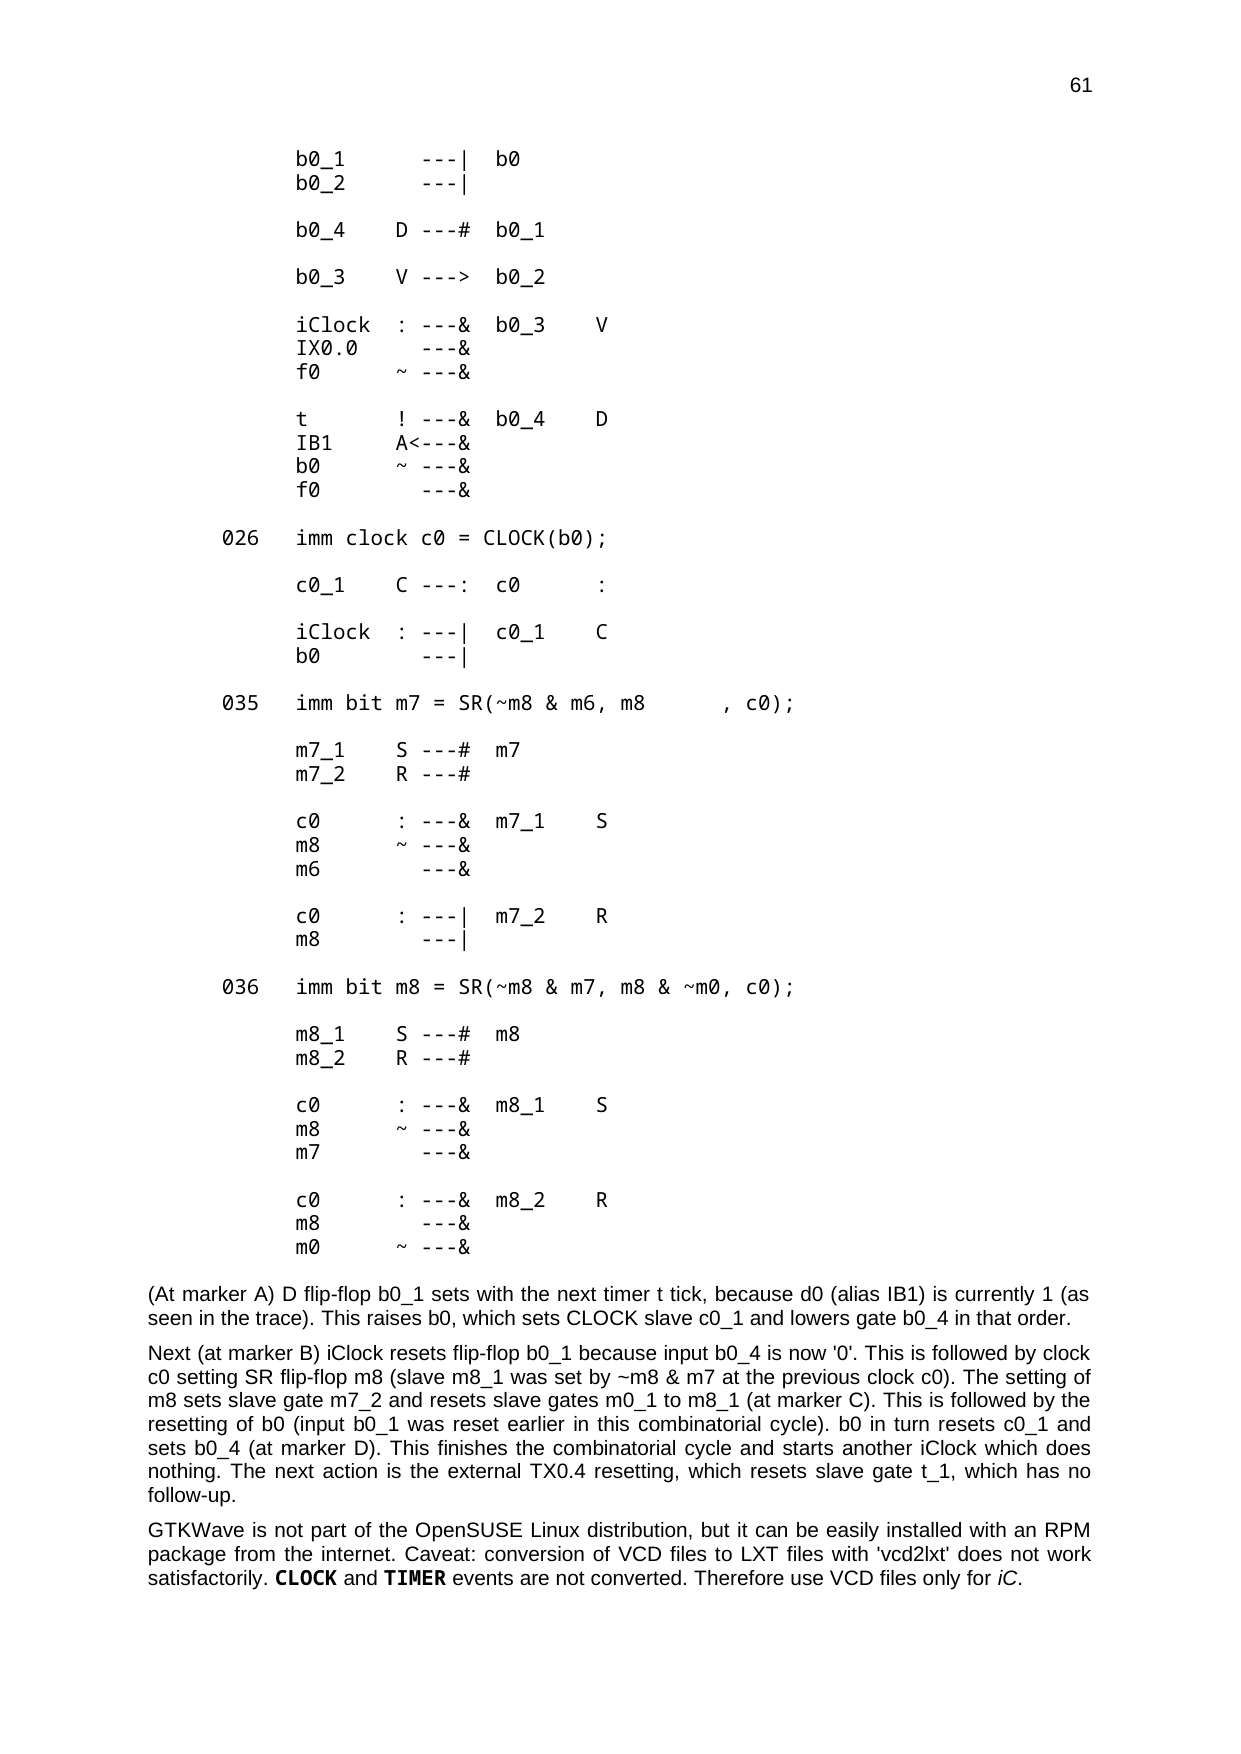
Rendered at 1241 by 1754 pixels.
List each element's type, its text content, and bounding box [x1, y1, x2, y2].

text t ! ---& b0_4 D [222, 408, 1092, 431]
text (At marker A) D flip-flop b0_1 sets with the next timer t tick, because d0 (alias IB1) is currently 1 (as seen in the trace). This raises b0, which sets CLOCK slave c0_1 and lowers gate b0_4 in that order. [148, 1283, 1092, 1330]
text c0 : ---| m7_2 R [222, 904, 1092, 928]
text b0_4 D ---# b0_1 [222, 219, 1092, 242]
text Next (at marker B) iClock resets flip-flop b0_1 because input b0_4 is now '0'. This is followed by clock c0 setting SR flip-flop m8 (slave m8_1 was set by ~m8 & m7 at the previous clock c0). The setting of m8 sets slave gate m7_2 and resets slave gates m0_1 to m8_1 (at marker C). This is followed by the resetting of b0 (input b0_1 was reset earlier in this combinatorial cycle). b0 in turn resets c0_1 and sets b0_4 (at marker D). This finishes the combinatorial cycle and starts another iClock which does nothing. The next action is the external TX0.4 resetting, which resets slave gate t_1, which has no follow-up. [148, 1342, 1092, 1507]
text f0 ~ ---& [222, 361, 1092, 384]
text iClock : ---& b0_3 V [222, 313, 1092, 337]
text iClock : ---| c0_1 C [222, 621, 1092, 644]
text m7_2 R ---# [222, 762, 1092, 786]
text c0_1 C ---: c0 : [222, 573, 1092, 597]
text b0 ---| [222, 644, 1092, 668]
text m8_2 R ---# [222, 1046, 1092, 1070]
text 026 imm clock c0 = CLOCK(b0); [222, 526, 1092, 550]
text IB1 A<---& [222, 431, 1092, 455]
text f0 ---& [222, 479, 1092, 502]
text IX0.0 ---& [222, 337, 1092, 361]
text m7_1 S ---# m7 [222, 739, 1092, 762]
text m6 ---& [222, 857, 1092, 881]
text m7 ---& [222, 1141, 1092, 1164]
text b0_2 ---| [222, 171, 1092, 195]
text m8 ---& [222, 1212, 1092, 1235]
text b0_1 ---| b0 [222, 148, 1092, 171]
text 035 imm bit m7 = SR(~m8 & m6, m8 , c0); [222, 692, 1092, 715]
text c0 : ---& m7_1 S [222, 810, 1092, 833]
text c0 : ---& m8_1 S [222, 1093, 1092, 1117]
text GTKWave is not part of the OpenSUSE Linux distribution, but it can be easily installed with an RPM package from the internet. Caveat: conversion of VCD files to LXT files with 'vcd2lxt' does not work satisfactorily. CLOCK and TIMER events are not converted. Therefore use VCD files only for iC. [148, 1519, 1092, 1590]
text m0 ~ ---& [222, 1235, 1092, 1259]
text m8_1 S ---# m8 [222, 1023, 1092, 1046]
text m8 ~ ---& [222, 1117, 1092, 1141]
text b0 ~ ---& [222, 455, 1092, 479]
text m8 ---| [222, 928, 1092, 952]
text m8 ~ ---& [222, 833, 1092, 857]
text c0 : ---& m8_2 R [222, 1188, 1092, 1212]
text 036 imm bit m8 = SR(~m8 & m7, m8 & ~m0, c0); [222, 975, 1092, 999]
text b0_3 V ---> b0_2 [222, 266, 1092, 289]
